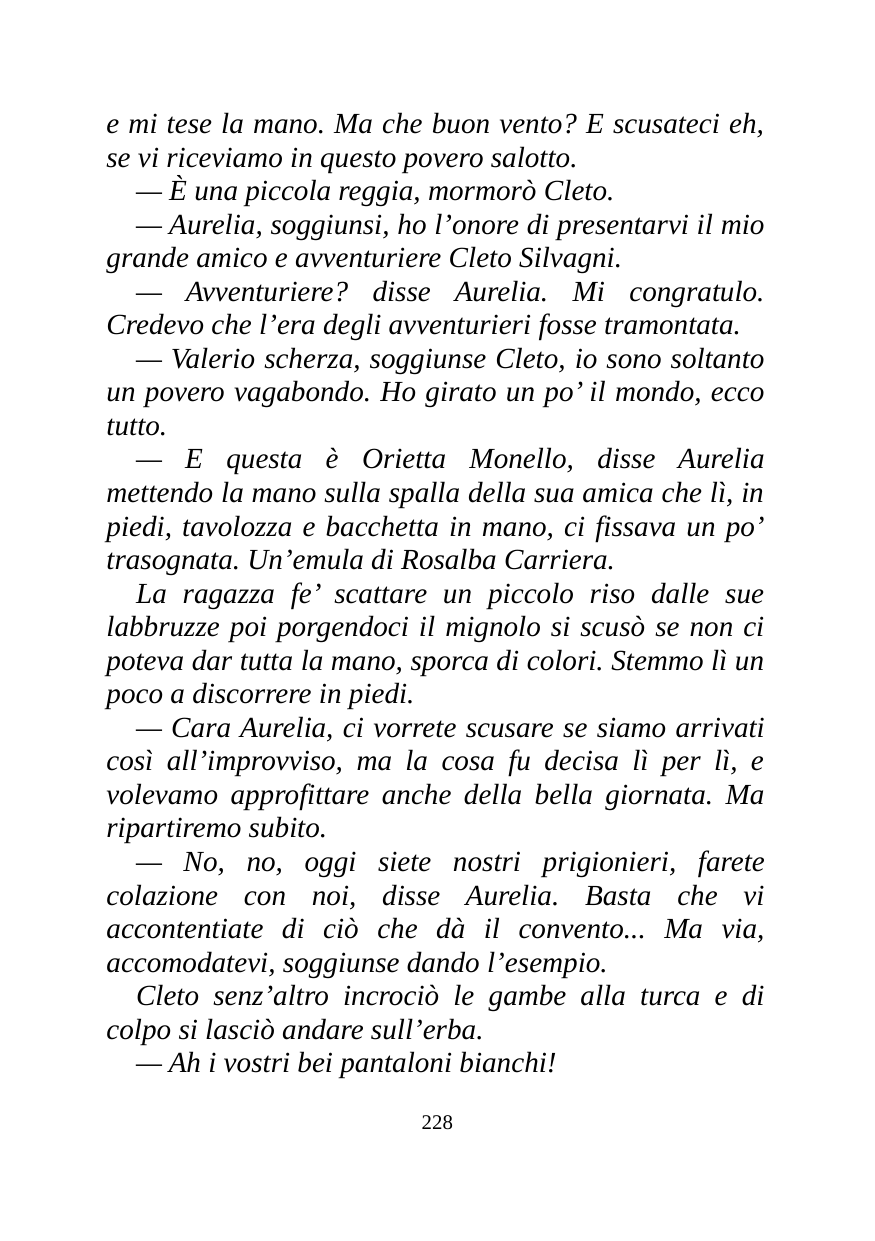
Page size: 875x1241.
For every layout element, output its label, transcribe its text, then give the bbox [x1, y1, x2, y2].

text — Valerio scherza, soggiunse Cleto, io sono soltanto un povero vagabondo. Ho girato un po’ il mondo, ecco tutto. [106, 341, 768, 442]
text — No, no, oggi siete nostri prigionieri, farete colazione con noi, disse Aurelia. Basta che vi accontentiate di ciò che dà il convento... Ma via, accomodatevi, soggiunse dando l’esempio. [106, 844, 768, 978]
text — Ah i vostri bei pantaloni bianchi! [106, 1045, 768, 1079]
text — Avventuriere? disse Aurelia. Mi congratulo. Credevo che l’era degli avventurieri fosse tramontata. [106, 274, 768, 341]
text Cleto senz’altro incrociò le gambe alla turca e di colpo si lasciò andare sull’erba. [106, 978, 768, 1045]
text e mi tese la mano. Ma che buon vento? E scusateci eh, se vi riceviamo in questo povero salotto. [106, 106, 768, 173]
text — Cara Aurelia, ci vorrete scusare se siamo arrivati così all’improvviso, ma la cosa fu decisa lì per lì, e volevamo approfittare anche della bella giornata. Ma ripartiremo subito. [106, 710, 768, 844]
text — E questa è Orietta Monello, disse Aurelia mettendo la mano sulla spalla della sua amica che lì, in piedi, tavolozza e bacchetta in mano, ci fissava un po’ trasognata. Un’emula di Rosalba Carriera. [106, 442, 768, 576]
text — È una piccola reggia, mormorò Cleto. [106, 173, 768, 207]
text La ragazza fe’ scattare un piccolo riso dalle sue labbruzze poi porgendoci il mignolo si scusò se non ci poteva dar tutta la mano, sporca di colori. Stemmo lì un poco a discorrere in piedi. [106, 576, 768, 710]
text — Aurelia, soggiunsi, ho l’onore di presentarvi il mio grande amico e avventuriere Cleto Silvagni. [106, 207, 768, 274]
